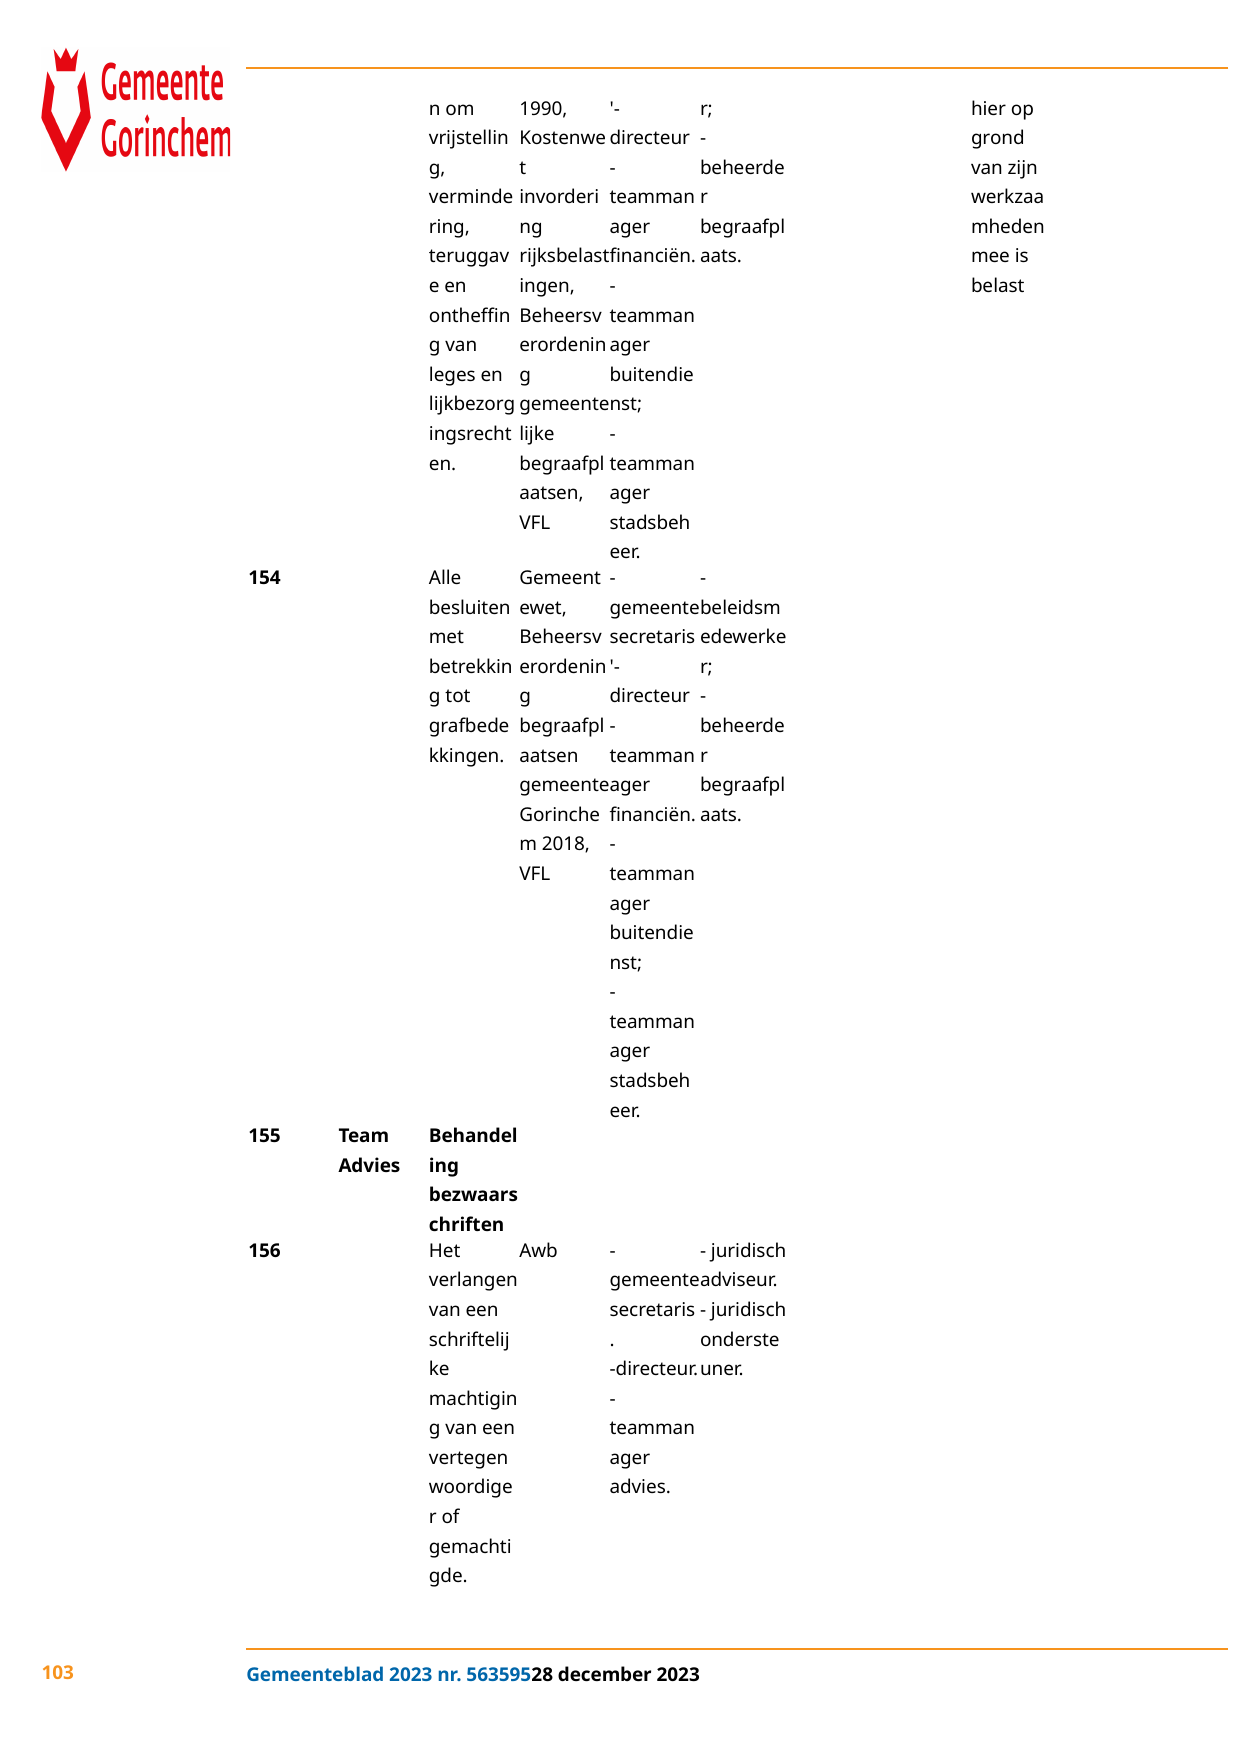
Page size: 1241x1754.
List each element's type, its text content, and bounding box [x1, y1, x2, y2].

table_cell [881, 564, 971, 1122]
table_cell [1061, 1237, 1152, 1588]
table_cell [881, 95, 971, 564]
table_cell [881, 1237, 971, 1588]
table_cell - juridisch adviseur. - juridisch ondersteuner. [700, 1237, 790, 1588]
table_cell hier op grond van zijn werkzaamheden mee is belast [971, 95, 1061, 564]
table_cell 156 [248, 1237, 338, 1588]
table_cell [790, 95, 881, 564]
table_cell r; - beheerder begraafplaats. [700, 95, 790, 564]
table_cell 154 [248, 564, 338, 1122]
table_cell - gemeentesecretaris '- directeur - teammanager financiën. - teammanager buitendienst; - teammanager stadsbeheer. [609, 564, 700, 1122]
table_cell [1061, 1123, 1152, 1237]
table_cell [1061, 95, 1152, 564]
table_cell [519, 1123, 609, 1237]
table_cell [790, 564, 881, 1122]
table_cell [609, 1123, 700, 1237]
table_cell Awb [519, 1237, 609, 1588]
table_cell Gemeentewet, Beheersverordening begraafplaatsen gemeente Gorinchem 2018, VFL [519, 564, 609, 1122]
table_cell Alle besluiten met betrekking tot grafbedekkingen. [429, 564, 519, 1122]
table_cell '- directeur - teammanager financiën. - teammanager buitendienst; - teammanager stadsbeheer. [609, 95, 700, 564]
picture [41, 47, 231, 172]
table_cell [790, 1123, 881, 1237]
table_cell Behandeling bezwaarschriften [429, 1123, 519, 1237]
table_cell Het verlangen van een schriftelijke machtiging van een vertegenwoordiger of gemachtigde. [429, 1237, 519, 1588]
table_cell [338, 564, 429, 1122]
table_cell - gemeentesecretaris. -directeur. -teammanager advies. [609, 1237, 700, 1588]
table_cell [1061, 564, 1152, 1122]
table_cell - beleidsmedewerker; - beheerder begraafplaats. [700, 564, 790, 1122]
table_cell [338, 95, 429, 564]
table_cell [971, 1237, 1061, 1588]
table_cell [790, 1237, 881, 1588]
table_cell [700, 1123, 790, 1237]
table_cell [971, 564, 1061, 1122]
table_cell Team Advies [338, 1123, 429, 1237]
table_cell [248, 95, 338, 564]
table_cell 155 [248, 1123, 338, 1237]
table_cell 1990, Kostenwet invordering rijksbelastingen, Beheersverordening gemeentelijke begraafplaatsen, VFL [519, 95, 609, 564]
table_cell n om vrijstelling, vermindering, teruggave en ontheffing van leges en lijkbezorgingsrechten. [429, 95, 519, 564]
table_cell [971, 1123, 1061, 1237]
table_cell [881, 1123, 971, 1237]
table_cell [338, 1237, 429, 1588]
